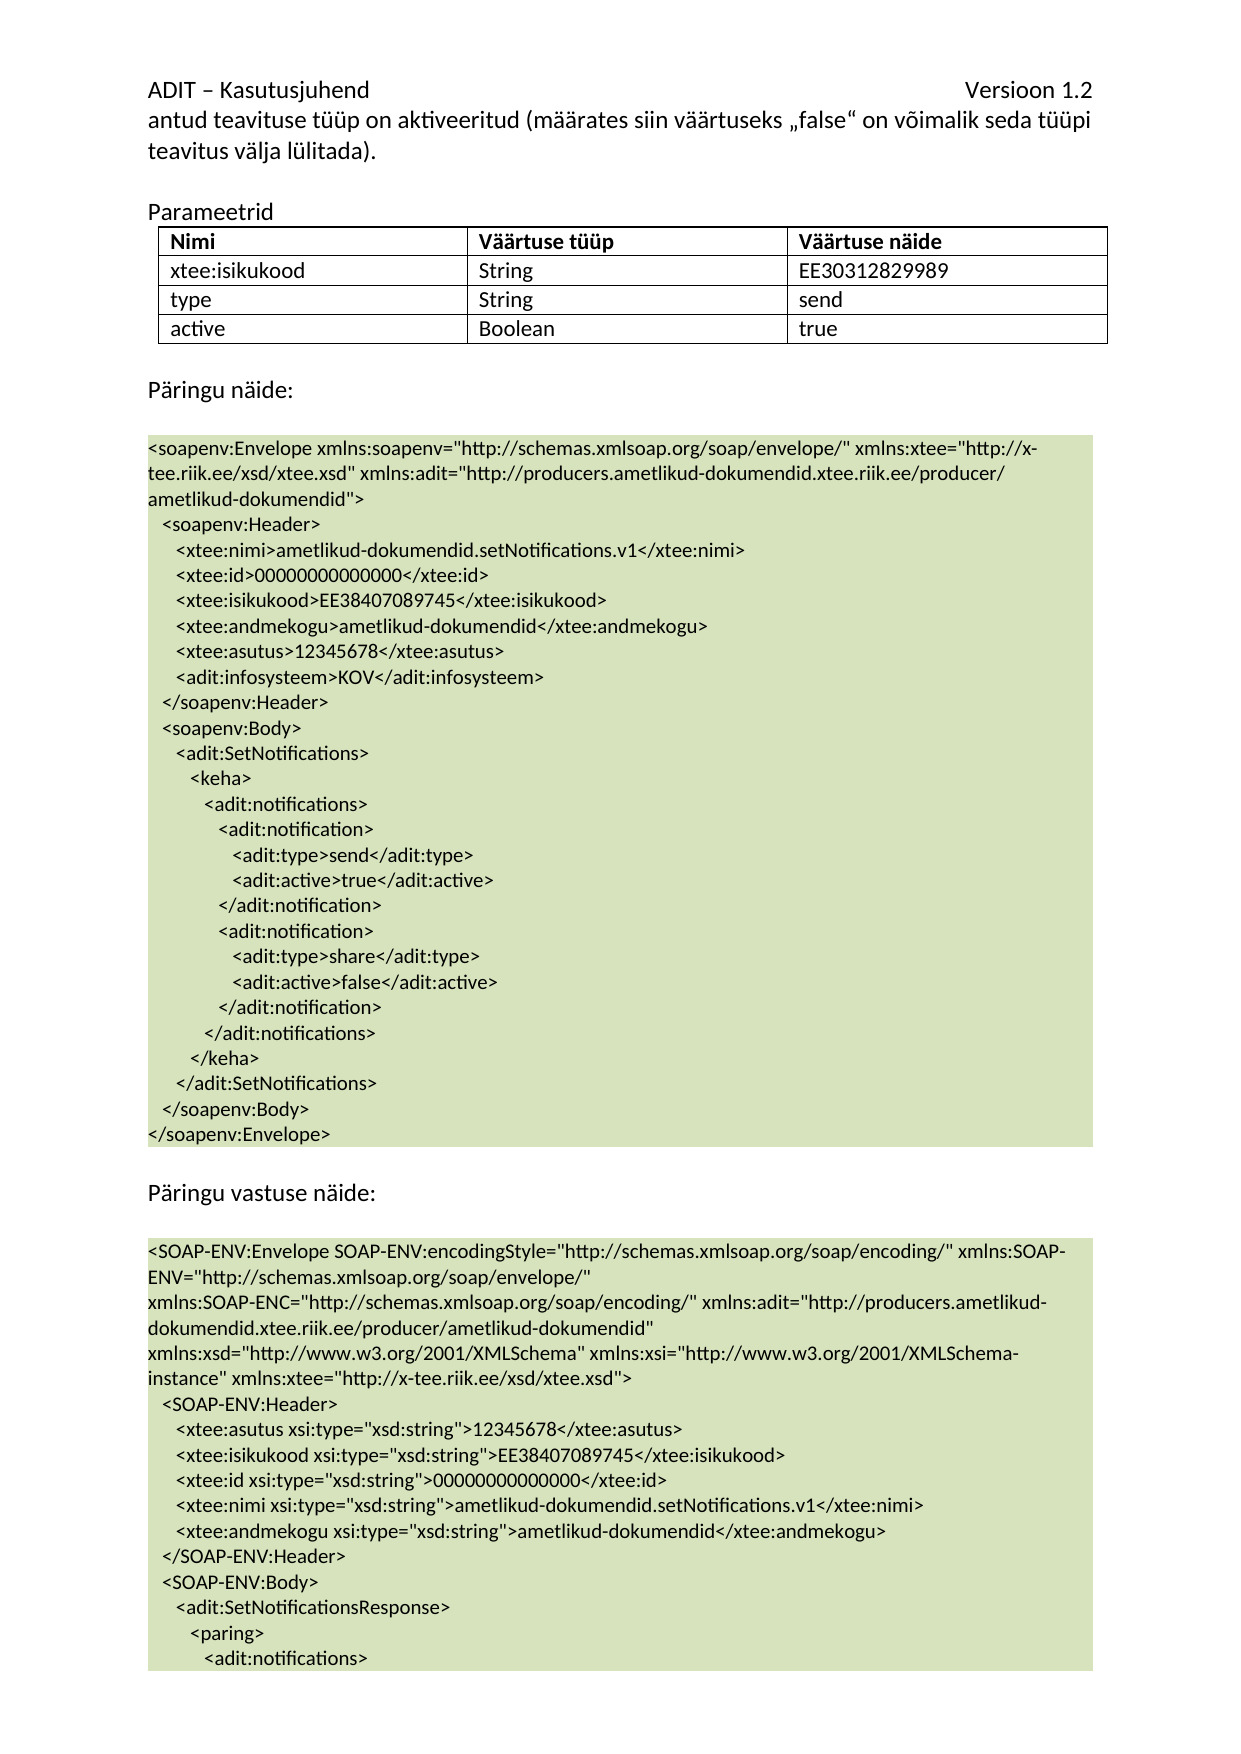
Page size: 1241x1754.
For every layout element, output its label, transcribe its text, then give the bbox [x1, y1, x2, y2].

text <SOAP-ENV:Envelope SOAP-ENV:encodingStyle="http://schemas.xmlsoap.org/soap/encoding/" xmlns:SOAP-ENV="http://schemas.xmlsoap.org/soap/envelope/" xmlns:SOAP-ENC="http://schemas.xmlsoap.org/soap/encoding/" xmlns:adit="http://producers.ametlikud-dokumendid.xtee.riik.ee/producer/ametlikud-dokumendid" xmlns:xsd="http://www.w3.org/2001/XMLSchema" xmlns:xsi="http://www.w3.org/2001/XMLSchema-instance" xmlns:xtee="http://x-tee.riik.ee/xsd/xtee.xsd"> [148, 1238, 1093, 1391]
text <soapenv:Envelope xmlns:soapenv="http://schemas.xmlsoap.org/soap/envelope/" xmlns:xtee="http://x-tee.riik.ee/xsd/xtee.xsd" xmlns:adit="http://producers.ametlikud-dokumendid.xtee.riik.ee/producer/ametlikud-dokumendid"> [148, 435, 1093, 511]
text antud teavituse tüüp on aktiveeritud (määrates siin väärtuseks „false“ on võimalik seda tüüpi teavitus välja lülitada). [148, 104, 1093, 165]
text <adit:SetNotifications> [148, 740, 1093, 766]
text </SOAP-ENV:Header> [148, 1543, 1093, 1569]
text </keha> [148, 1045, 1093, 1071]
text </soapenv:Body> [148, 1096, 1093, 1121]
table_cell EE30312829989 [788, 256, 1107, 284]
text <soapenv:Header> [148, 511, 1093, 537]
table_cell active [159, 315, 467, 343]
text <xtee:isikukood>EE38407089745</xtee:isikukood> [148, 588, 1093, 613]
table_header Nimi [159, 228, 467, 255]
table_cell xtee:isikukood [159, 256, 467, 284]
text <adit:SetNotificationsResponse> [148, 1594, 1093, 1620]
text <soapenv:Body> [148, 715, 1093, 740]
text </soapenv:Envelope> [148, 1121, 1093, 1147]
text <xtee:andmekogu>ametlikud-dokumendid</xtee:andmekogu> [148, 613, 1093, 638]
text <adit:notification> [148, 816, 1093, 842]
text </soapenv:Header> [148, 689, 1093, 715]
text <xtee:asutus xsi:type="xsd:string">12345678</xtee:asutus> [148, 1416, 1093, 1442]
text <xtee:nimi>ametlikud-dokumendid.setNotifications.v1</xtee:nimi> [148, 537, 1093, 562]
text </adit:notification> [148, 893, 1093, 918]
text <xtee:id>00000000000000</xtee:id> [148, 562, 1093, 588]
text </adit:notification> [148, 994, 1093, 1020]
text <adit:notifications> [148, 1645, 1093, 1671]
text <paring> [148, 1620, 1093, 1645]
text </adit:SetNotifications> [148, 1071, 1093, 1096]
text <SOAP-ENV:Header> [148, 1391, 1093, 1416]
text <adit:type>share</adit:type> [148, 943, 1093, 969]
table_cell send [788, 286, 1107, 313]
text </adit:notifications> [148, 1020, 1093, 1045]
table_header Väärtuse näide [788, 228, 1107, 255]
text <adit:notification> [148, 918, 1093, 943]
text <SOAP-ENV:Body> [148, 1569, 1093, 1594]
text <adit:infosysteem>KOV</adit:infosysteem> [148, 664, 1093, 689]
text <adit:type>send</adit:type> [148, 842, 1093, 867]
table_cell type [159, 286, 467, 313]
text <adit:active>true</adit:active> [148, 867, 1093, 893]
text <xtee:asutus>12345678</xtee:asutus> [148, 638, 1093, 664]
text <adit:active>false</adit:active> [148, 969, 1093, 994]
text <xtee:isikukood xsi:type="xsd:string">EE38407089745</xtee:isikukood> [148, 1442, 1093, 1467]
text <xtee:id xsi:type="xsd:string">00000000000000</xtee:id> [148, 1467, 1093, 1493]
text Päringu näide: [148, 374, 1093, 405]
text <xtee:andmekogu xsi:type="xsd:string">ametlikud-dokumendid</xtee:andmekogu> [148, 1518, 1093, 1543]
text <keha> [148, 766, 1093, 791]
text Päringu vastuse näide: [148, 1177, 1093, 1208]
text Parameetrid [148, 196, 1093, 226]
table_header Väärtuse tüüp [468, 228, 787, 255]
text <adit:notifications> [148, 791, 1093, 816]
table_cell String [468, 286, 787, 313]
table_cell true [788, 315, 1107, 343]
table_cell String [468, 256, 787, 284]
table_cell Boolean [468, 315, 787, 343]
text <xtee:nimi xsi:type="xsd:string">ametlikud-dokumendid.setNotifications.v1</xtee:nimi> [148, 1493, 1093, 1518]
